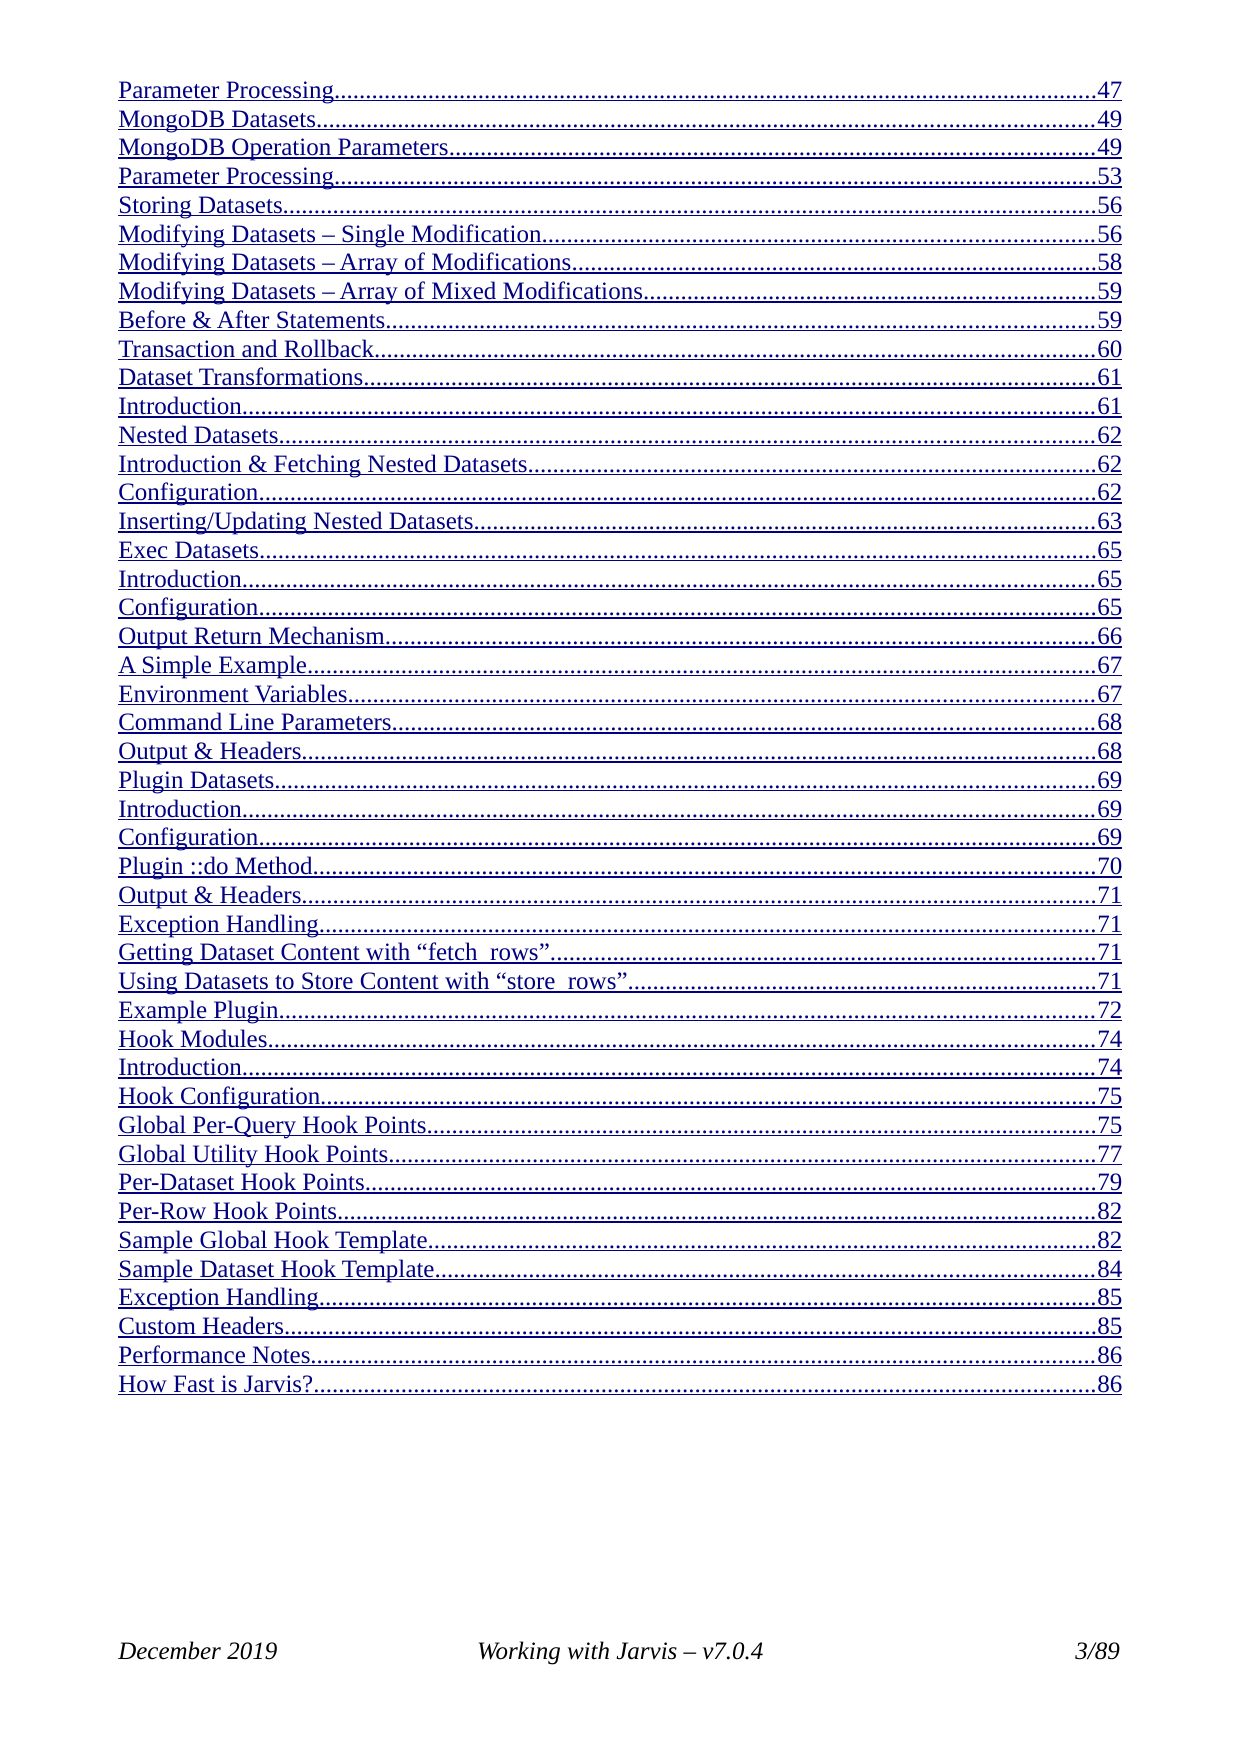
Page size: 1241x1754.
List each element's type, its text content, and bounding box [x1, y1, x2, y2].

text Configuration 62 [118, 477, 1122, 502]
text Parameter Processing 53 [118, 161, 1122, 186]
text Configuration 65 [118, 592, 1122, 617]
text Transaction and Rollback 60 [118, 334, 1122, 359]
text Introduction 69 [118, 794, 1122, 819]
text Nested Datasets 62 [118, 420, 1122, 445]
text Hook Configuration 75 [118, 1081, 1122, 1106]
text Per-Row Hook Points 82 [118, 1196, 1122, 1221]
text Output & Headers 68 [118, 736, 1122, 761]
text Introduction & Fetching Nested Datasets 62 [118, 449, 1122, 474]
text Example Plugin 72 [118, 995, 1122, 1020]
text Environment Variables 67 [118, 679, 1122, 704]
text Global Utility Hook Points 77 [118, 1139, 1122, 1164]
text Introduction 74 [118, 1052, 1122, 1077]
text Exception Handling 85 [118, 1282, 1122, 1307]
text Output Return Mechanism 66 [118, 621, 1122, 646]
text Getting Dataset Content with “fetch_rows”. 71 [118, 937, 1122, 962]
text Introduction 65 [118, 564, 1122, 589]
text Exception Handling 71 [118, 909, 1122, 934]
text Sample Dataset Hook Template 84 [118, 1254, 1122, 1279]
text Dataset Transformations 61 [118, 362, 1122, 387]
text Command Line Parameters 68 [118, 707, 1122, 732]
text Plugin Datasets 69 [118, 765, 1122, 790]
text How Fast is Jarvis? 86 [118, 1369, 1122, 1394]
text Exec Datasets 65 [118, 535, 1122, 560]
text Output & Headers 71 [118, 880, 1122, 905]
text Inserting/Updating Nested Datasets 63 [118, 506, 1122, 531]
text Parameter Processing 47 [118, 75, 1122, 100]
text Modifying Datasets – Single Modification 56 [118, 219, 1122, 244]
text Introduction 61 [118, 391, 1122, 416]
text Storing Datasets 56 [118, 190, 1122, 215]
text Modifying Datasets – Array of Modifications 58 [118, 247, 1122, 272]
text Custom Headers 85 [118, 1311, 1122, 1336]
text MongoDB Datasets 49 [118, 104, 1122, 129]
text Global Per-Query Hook Points 75 [118, 1110, 1122, 1135]
text A Simple Example 67 [118, 650, 1122, 675]
text Sample Global Hook Template 82 [118, 1225, 1122, 1250]
text Hook Modules 74 [118, 1024, 1122, 1049]
text MongoDB Operation Parameters 49 [118, 132, 1122, 157]
text Modifying Datasets – Array of Mixed Modifications 59 [118, 276, 1122, 301]
text Using Datasets to Store Content with “store_rows”. 71 [118, 966, 1122, 991]
text Performance Notes 86 [118, 1340, 1122, 1365]
text Configuration 69 [118, 822, 1122, 847]
text Plugin ::do Method 70 [118, 851, 1122, 876]
text Before & After Statements 59 [118, 305, 1122, 330]
text Per-Dataset Hook Points 79 [118, 1167, 1122, 1192]
